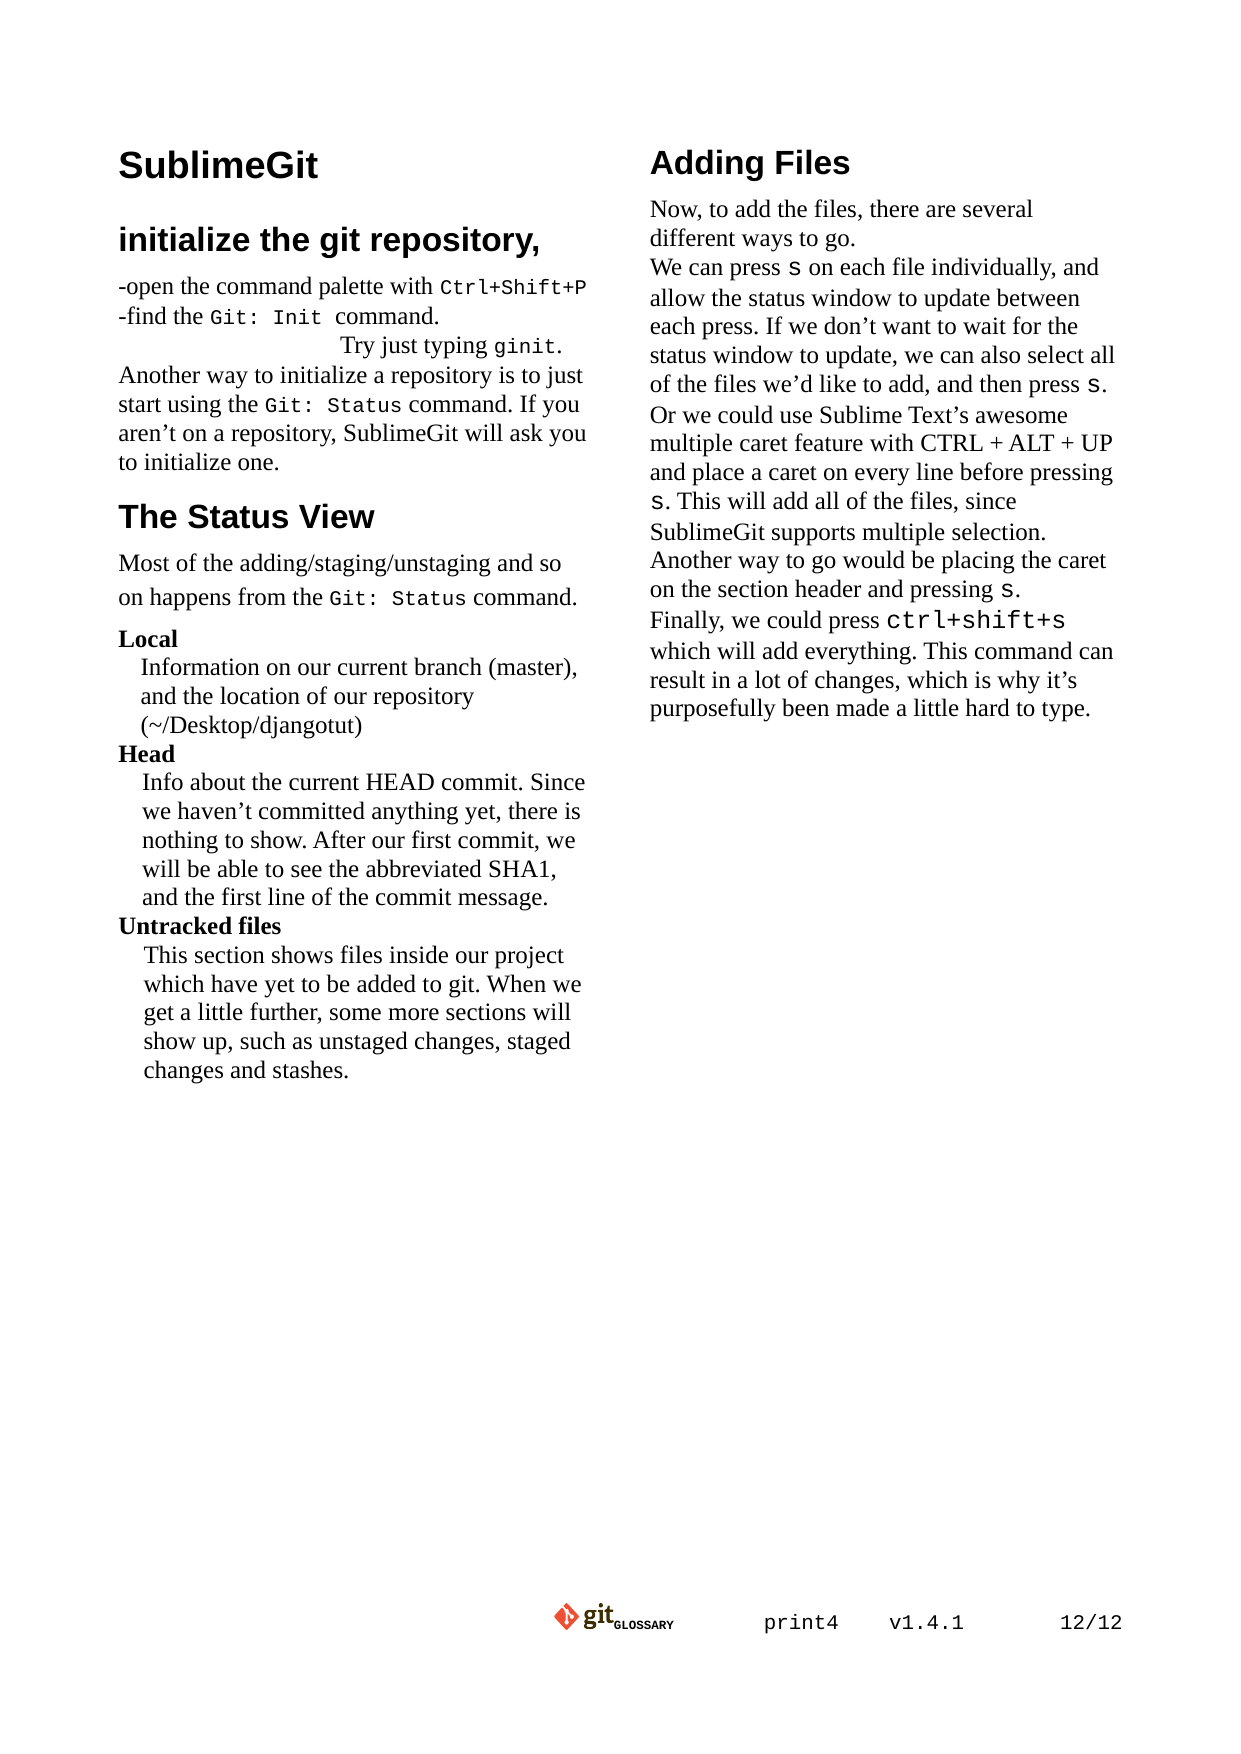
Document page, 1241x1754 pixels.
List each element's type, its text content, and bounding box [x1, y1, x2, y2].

list Information on our current branch (master), and the location of our repository (~/Desktop/djangotut) [140, 652, 591, 739]
text Most of the adding/staging/unstaging and so on happens from the Git: Status command. [118, 548, 591, 612]
text Finally, we could press ctrl+shift+s which will add everything. This command can result in a lot of changes, which is why it’s purposefully been made a little hard to type. [649, 605, 1122, 722]
subtitle initialize the git repository, [118, 220, 591, 259]
text -find the Git: Init command. [118, 301, 591, 330]
list Info about the current HEAD commit. Since we haven’t committed anything yet, there is nothing to show. After our first commit, we will be able to see the abbreviated SHA1, and the first line of the commit message. [142, 767, 591, 911]
picture [554, 1603, 614, 1630]
text We can press s on each file individually, and allow the status window to update between each press. If we don’t want to wait for the status window to update, we can also select all of the files we’d like to add, and then press s. Or we could use Sublime Text’s awesome multiple caret feature with CTRL + ALT + UP and place a caret on every line before pressing s. This will add all of the files, since SublimeGit supports multiple selection. [649, 252, 1122, 546]
subtitle SublimeGit [118, 143, 591, 187]
subtitle Adding Files [649, 143, 1122, 182]
subtitle The Status View [118, 497, 591, 535]
subtitle Local [118, 624, 591, 652]
list This section shows files inside our project which have yet to be added to git. When we get a little further, some more sections will show up, such as unstaged changes, staged changes and stashes. [143, 940, 591, 1084]
text Another way to initialize a repository is to just start using the Git: Status command. If you aren’t on a repository, SublimeGit will ask you to initialize one. [118, 360, 591, 476]
text Another way to go would be placing the caret on the section header and pressing s. [649, 546, 1122, 605]
text Try just typing ginit. [118, 330, 591, 360]
subtitle Untracked files [118, 911, 591, 940]
subtitle Head [118, 739, 591, 767]
text Now, to add the files, there are several different ways to go. [649, 194, 1122, 252]
text -open the command palette with Ctrl+Shift+P [118, 271, 591, 301]
